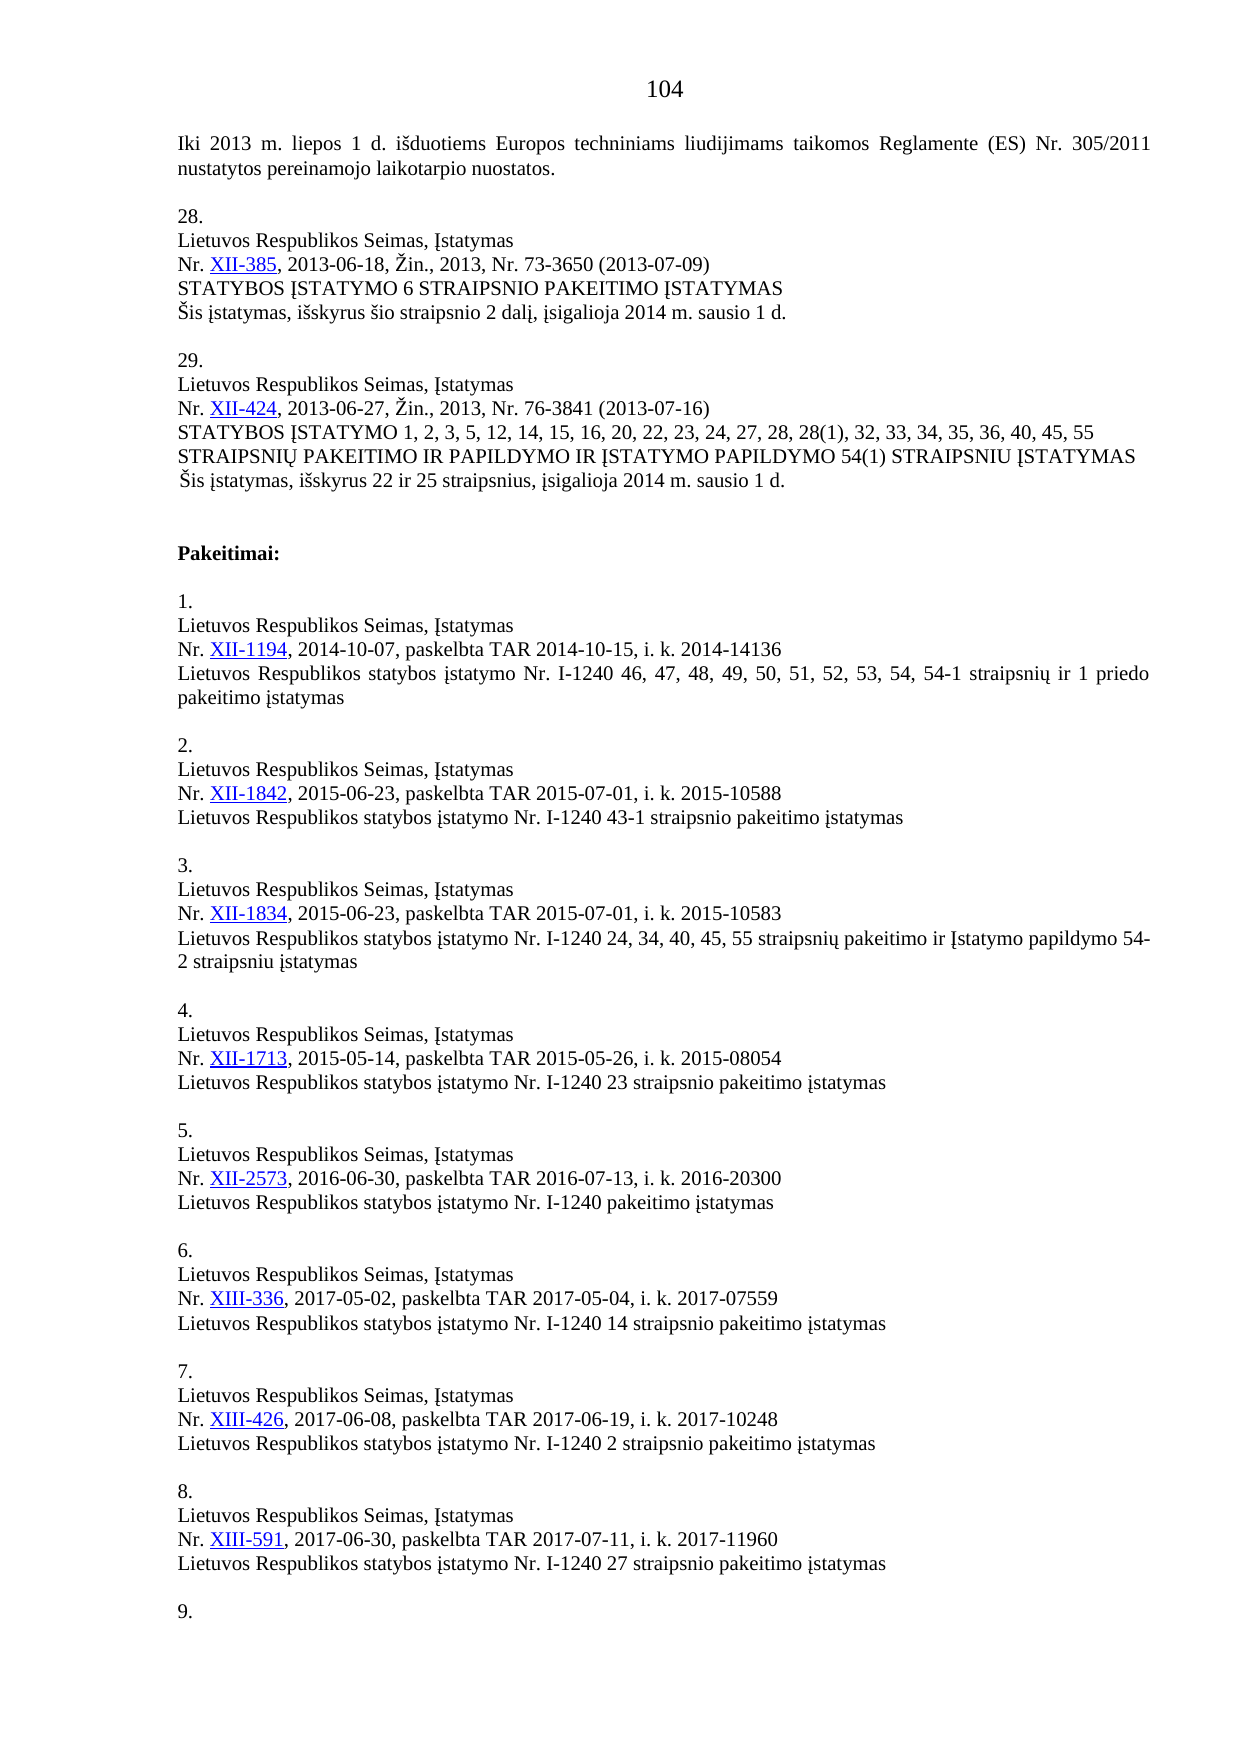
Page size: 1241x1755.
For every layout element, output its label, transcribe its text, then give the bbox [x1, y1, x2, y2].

text Iki 2013 m. liepos 1 d. išduotiems Europos techniniams liudijimams taikomos Reglamente (ES) Nr. 305/2011 nustatytos pereinamojo laikotarpio nuostatos. [177, 131, 1152, 179]
text 4. [177, 998, 1152, 1022]
text Lietuvos Respublikos statybos įstatymo Nr. I-1240 23 straipsnio pakeitimo įstatymas [177, 1070, 1152, 1094]
text Nr. XII-1713, 2015-05-14, paskelbta TAR 2015-05-26, i. k. 2015-08054 [177, 1046, 1152, 1070]
text Lietuvos Respublikos Seimas, Įstatymas [177, 1262, 1152, 1286]
text Lietuvos Respublikos Seimas, Įstatymas [177, 1383, 1152, 1407]
text Nr. XII-1842, 2015-06-23, paskelbta TAR 2015-07-01, i. k. 2015-10588 [177, 781, 1152, 805]
text 9. [177, 1599, 1152, 1623]
text STATYBOS ĮSTATYMO 6 STRAIPSNIO PAKEITIMO ĮSTATYMAS [177, 276, 1152, 300]
text Pakeitimai: [177, 540, 1152, 564]
text 28. [177, 203, 1152, 228]
text Nr. XII-2573, 2016-06-30, paskelbta TAR 2016-07-13, i. k. 2016-20300 [177, 1166, 1152, 1190]
text Lietuvos Respublikos Seimas, Įstatymas [177, 228, 1152, 252]
text Lietuvos Respublikos Seimas, Įstatymas [177, 1022, 1152, 1046]
text Nr. XIII-426, 2017-06-08, paskelbta TAR 2017-06-19, i. k. 2017-10248 [177, 1407, 1152, 1431]
text Nr. XII-1834, 2015-06-23, paskelbta TAR 2015-07-01, i. k. 2015-10583 [177, 901, 1152, 925]
text Lietuvos Respublikos statybos įstatymo Nr. I-1240 14 straipsnio pakeitimo įstatymas [177, 1310, 1152, 1334]
text 3. [177, 853, 1152, 877]
text Lietuvos Respublikos statybos įstatymo Nr. I-1240 46, 47, 48, 49, 50, 51, 52, 53, 54, 54-1 straipsnių ir 1 priedo pakeitimo įstatymas [177, 661, 1152, 709]
text Lietuvos Respublikos statybos įstatymo Nr. I-1240 43-1 straipsnio pakeitimo įstatymas [177, 805, 1152, 829]
text Šis įstatymas, išskyrus šio straipsnio 2 dalį, įsigalioja 2014 m. sausio 1 d. [177, 300, 1152, 324]
text Lietuvos Respublikos Seimas, Įstatymas [177, 372, 1152, 396]
text 5. [177, 1118, 1152, 1142]
text Lietuvos Respublikos statybos įstatymo Nr. I-1240 2 straipsnio pakeitimo įstatymas [177, 1431, 1152, 1455]
text Nr. XIII-336, 2017-05-02, paskelbta TAR 2017-05-04, i. k. 2017-07559 [177, 1286, 1152, 1310]
text Lietuvos Respublikos Seimas, Įstatymas [177, 1142, 1152, 1166]
text 2. [177, 733, 1152, 757]
text 7. [177, 1358, 1152, 1383]
text 1. [177, 588, 1152, 613]
text Lietuvos Respublikos statybos įstatymo Nr. I-1240 27 straipsnio pakeitimo įstatymas [177, 1551, 1152, 1575]
text STATYBOS ĮSTATYMO 1, 2, 3, 5, 12, 14, 15, 16, 20, 22, 23, 24, 27, 28, 28(1), 32, 33, 34, 35, 36, 40, 45, 55 STRAIPSNIŲ PAKEITIMO IR PAPILDYMO IR ĮSTATYMO PAPILDYMO 54(1) STRAIPSNIU ĮSTATYMAS [177, 420, 1152, 468]
text Nr. XII-424, 2013-06-27, Žin., 2013, Nr. 76-3841 (2013-07-16) [177, 396, 1152, 420]
text Lietuvos Respublikos Seimas, Įstatymas [177, 877, 1152, 901]
text Šis įstatymas, išskyrus 22 ir 25 straipsnius, įsigalioja 2014 m. sausio 1 d. [179, 468, 1152, 492]
text Nr. XII-1194, 2014-10-07, paskelbta TAR 2014-10-15, i. k. 2014-14136 [177, 637, 1152, 661]
text Lietuvos Respublikos Seimas, Įstatymas [177, 613, 1152, 637]
text 6. [177, 1238, 1152, 1262]
text 29. [177, 348, 1152, 372]
text Lietuvos Respublikos Seimas, Įstatymas [177, 757, 1152, 781]
text Lietuvos Respublikos statybos įstatymo Nr. I-1240 pakeitimo įstatymas [177, 1190, 1152, 1214]
text Nr. XII-385, 2013-06-18, Žin., 2013, Nr. 73-3650 (2013-07-09) [177, 252, 1152, 276]
text Lietuvos Respublikos statybos įstatymo Nr. I-1240 24, 34, 40, 45, 55 straipsnių pakeitimo ir Įstatymo papildymo 54-2 straipsniu įstatymas [177, 925, 1152, 973]
text Lietuvos Respublikos Seimas, Įstatymas [177, 1503, 1152, 1527]
text Nr. XIII-591, 2017-06-30, paskelbta TAR 2017-07-11, i. k. 2017-11960 [177, 1527, 1152, 1551]
text 8. [177, 1479, 1152, 1503]
